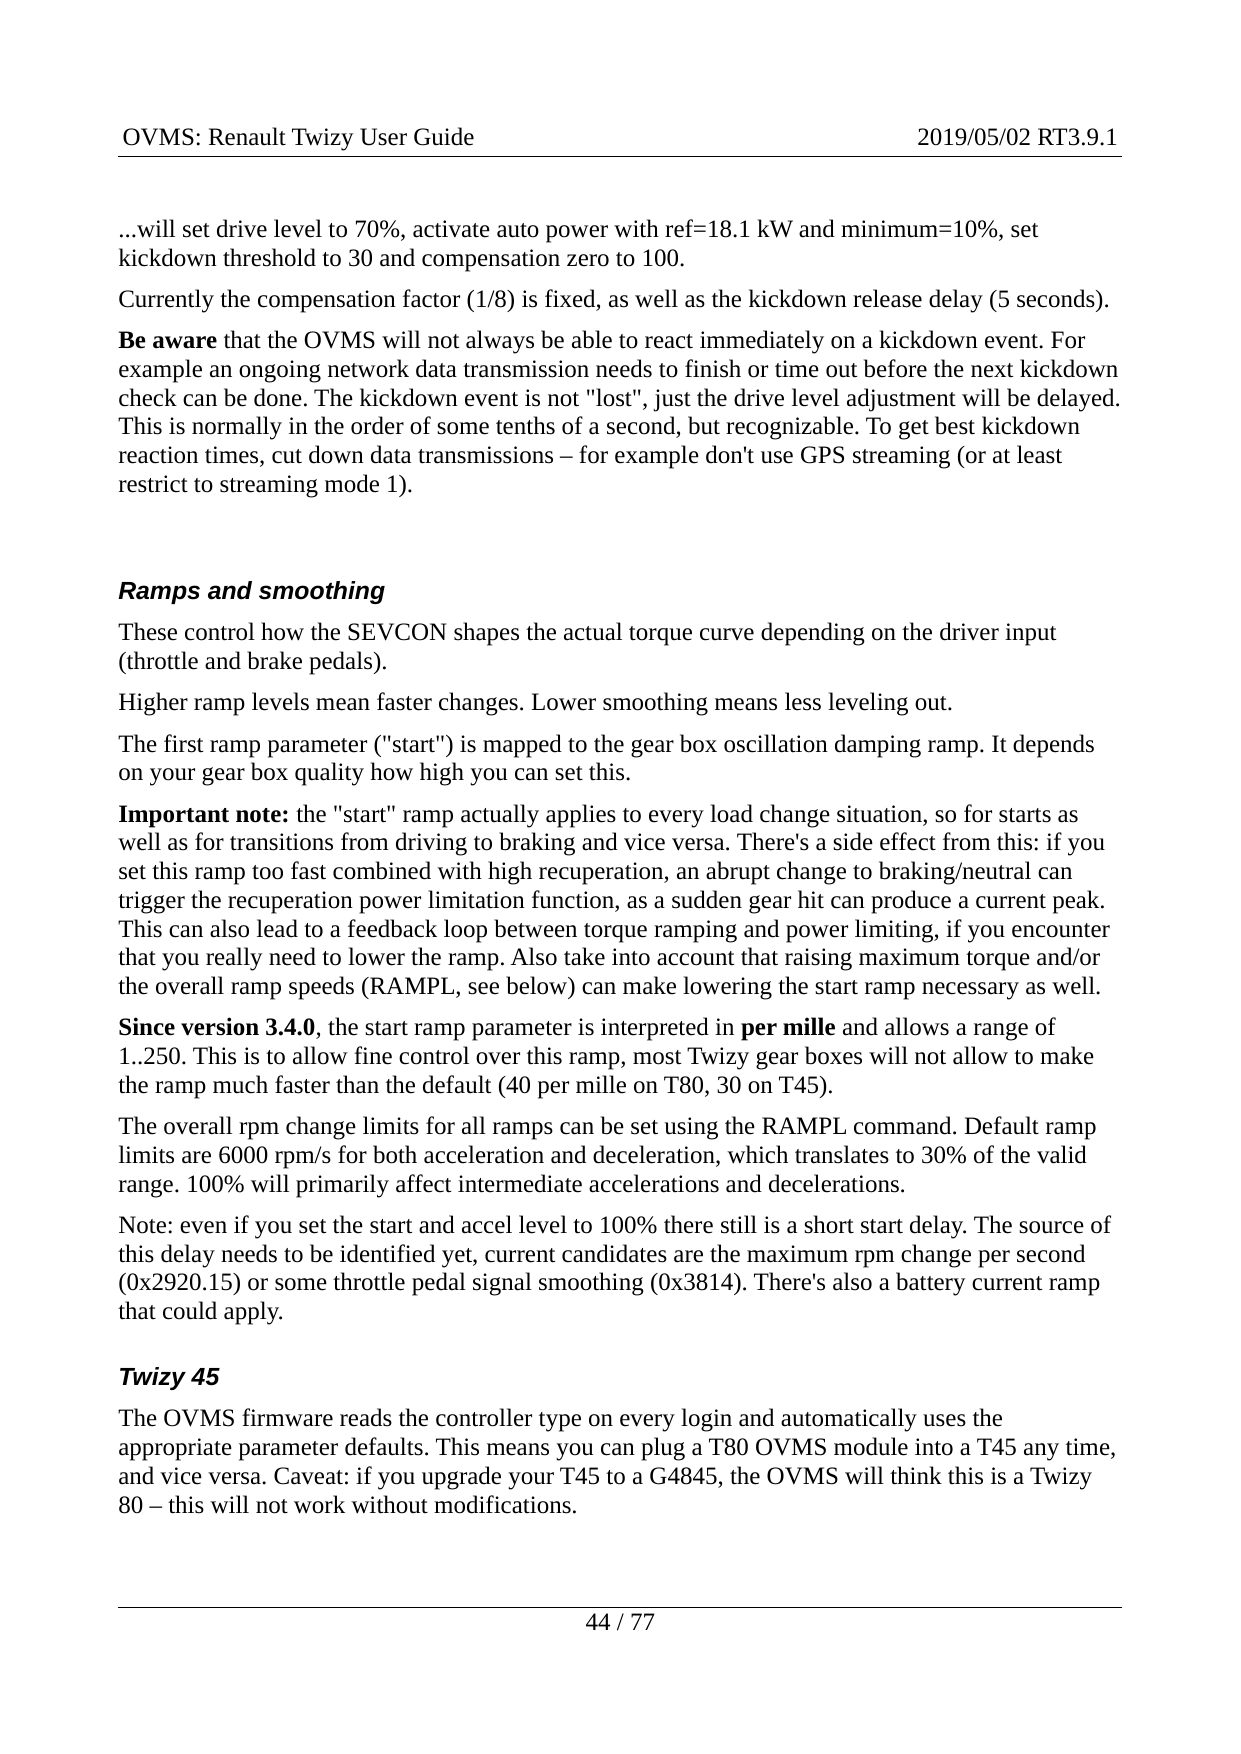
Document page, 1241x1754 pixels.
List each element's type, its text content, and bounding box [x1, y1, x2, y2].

text Higher ramp levels mean faster changes. Lower smoothing means less leveling out. [118, 687, 1122, 716]
text The first ramp parameter ("start") is mapped to the gear box oscillation damping ramp. It depends on your gear box quality how high you can set this. [118, 729, 1122, 786]
subtitle Ramps and smoothing [118, 576, 1122, 605]
text Be aware that the OVMS will not always be able to react immediately on a kickdown event. For example an ongoing network data transmission needs to finish or time out before the next kickdown check can be done. The kickdown event is not "lost", just the drive level adjustment will be delayed. This is normally in the order of some tenths of a second, but recognizable. To get best kickdown reaction times, cut down data transmissions – for example don't use GPS streaming (or at least restrict to streaming mode 1). [118, 325, 1122, 498]
text Important note: the "start" ramp actually applies to every load change situation, so for starts as well as for transitions from driving to braking and vice versa. There's a side effect from this: if you set this ramp too fast combined with high recuperation, an abrupt change to braking/neutral can trigger the recuperation power limitation function, as a sudden gear hit can produce a current peak. This can also lead to a feedback loop between torque ramping and power limiting, if you encounter that you really need to lower the ramp. Also take into account that raising maximum torque and/or the overall ramp speeds (RAMPL, see below) can make lowering the start ramp necessary as well. [118, 799, 1122, 1000]
text The overall rpm change limits for all ramps can be set using the RAMPL command. Default ramp limits are 6000 rpm/s for both acceleration and deceleration, which translates to 30% of the valid range. 100% will primarily affect intermediate accelerations and decelerations. [118, 1111, 1122, 1197]
text Currently the compensation factor (1/8) is fixed, as well as the kickdown release delay (5 seconds). [118, 284, 1122, 313]
text ...will set drive level to 70%, activate auto power with ref=18.1 kW and minimum=10%, set kickdown threshold to 30 and compensation zero to 100. [118, 214, 1122, 271]
text Note: even if you set the start and accel level to 100% there still is a short start delay. The source of this delay needs to be identified yet, current candidates are the maximum rpm change per second (0x2920.15) or some throttle pedal signal smoothing (0x3814). There's also a battery current ramp that could apply. [118, 1210, 1122, 1325]
subtitle Twizy 45 [118, 1362, 1122, 1391]
text Since version 3.4.0, the start ramp parameter is interpreted in per mille and allows a range of 1..250. This is to allow fine control over this ramp, most Twizy gear boxes will not allow to make the ramp much faster than the default (40 per mille on T80, 30 on T45). [118, 1012, 1122, 1099]
text The OVMS firmware reads the controller type on every login and automatically uses the appropriate parameter defaults. This means you can plug a T80 OVMS module into a T45 any time, and vice versa. Caveat: if you upgrade your T45 to a G4845, the OVMS will think this is a Twizy 80 – this will not work without modifications. [118, 1403, 1122, 1518]
text These control how the SEVCON shapes the actual torque curve depending on the driver input (throttle and brake pedals). [118, 617, 1122, 675]
